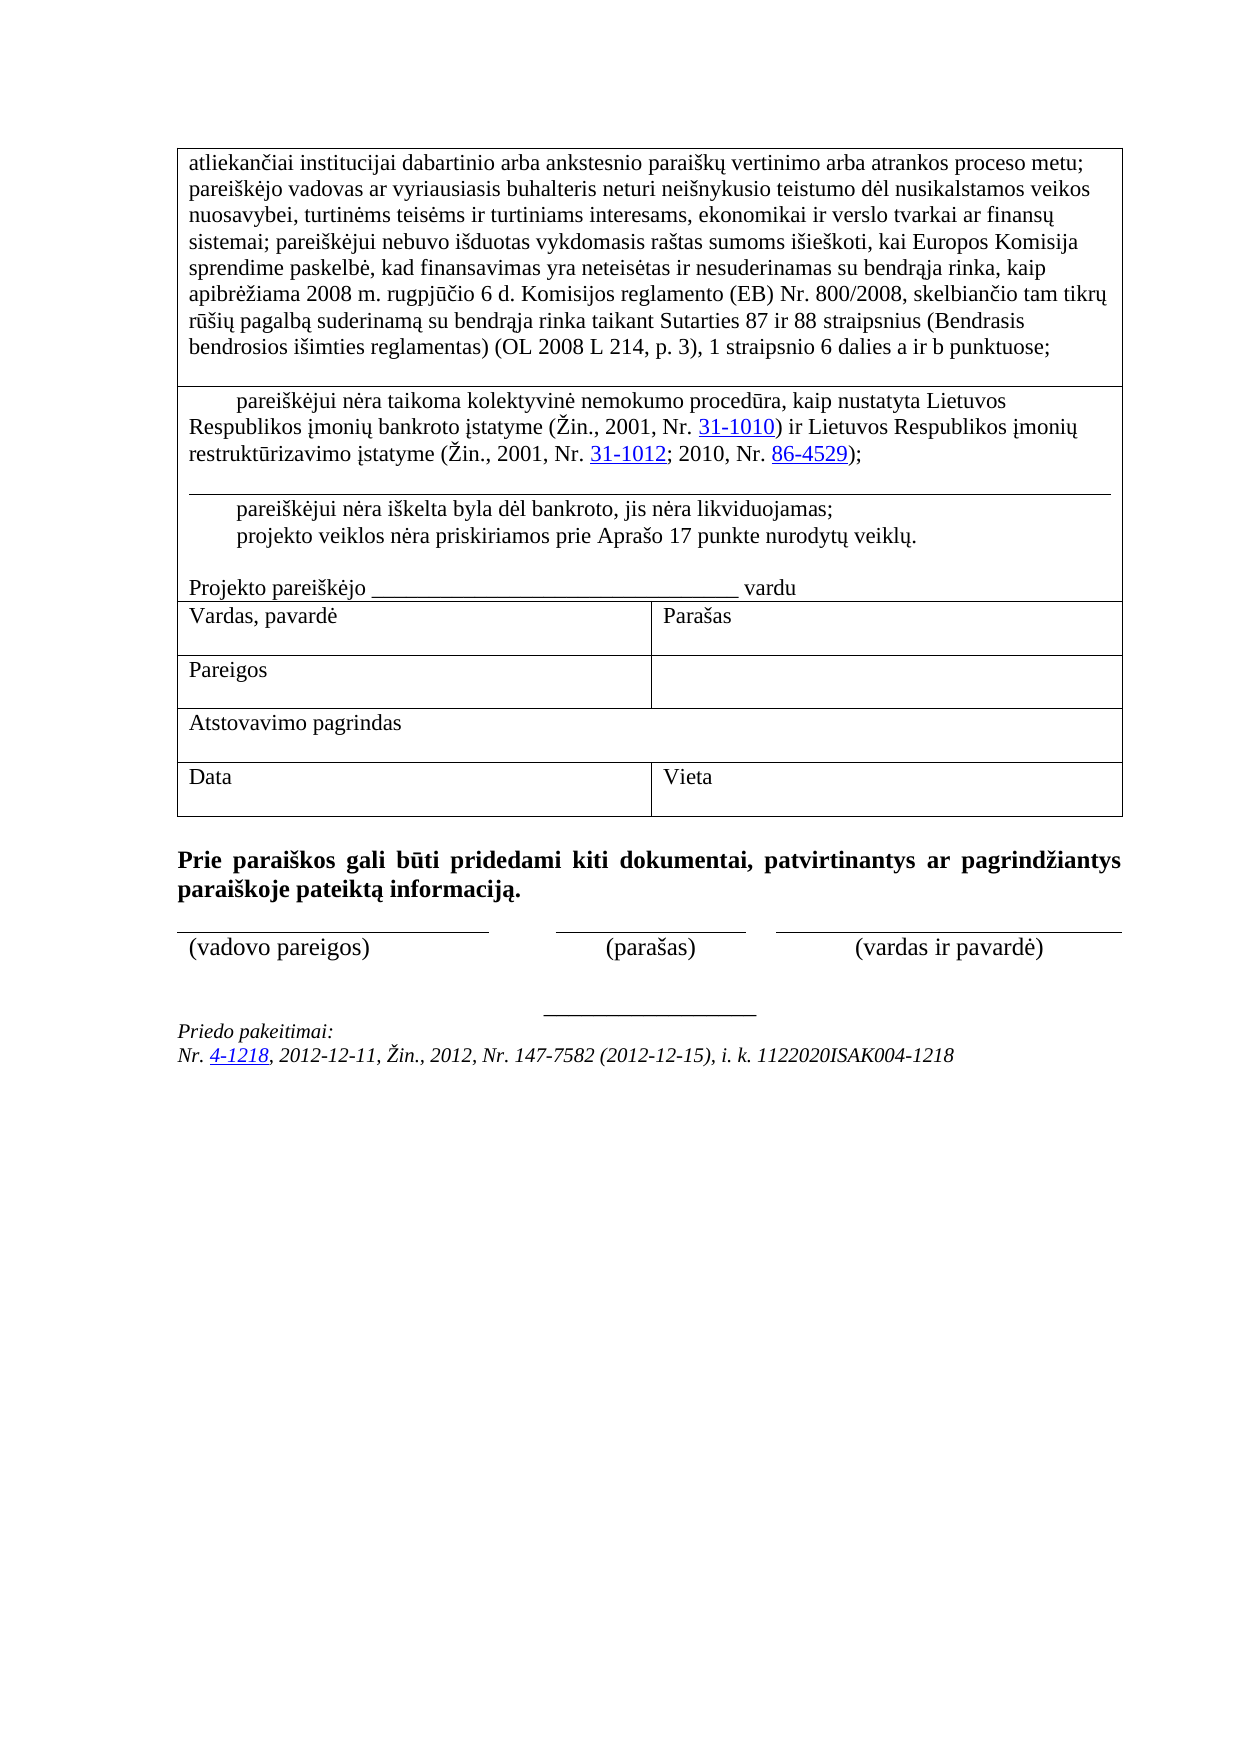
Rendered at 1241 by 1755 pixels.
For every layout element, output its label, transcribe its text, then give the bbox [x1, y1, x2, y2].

table_header (vadovo pareigos) [177, 933, 488, 961]
text Nr. 4-1218, 2012-12-11, Žin., 2012, Nr. 147-7582 (2012-12-15), i. k. 1122020ISAK004-1218 [177, 1043, 1122, 1067]
table_cell pareiškėjui nėra taikoma kolektyvinė nemokumo procedūra, kaip nustatyta Lietuvos Respublikos įmonių bankroto įstatyme (Žin., 2001, Nr. 31-1010) ir Lietuvos Respublikos įmonių restruktūrizavimo įstatyme (Žin., 2001, Nr. 31-1012; 2010, Nr. 86-4529); pareiškėjui nėra iškelta byla dėl bankroto, jis nėra likviduojamas; projekto veiklos nėra priskiriamos prie Aprašo 17 punkte nurodytų veiklų. [178, 387, 1122, 574]
table_header [489, 932, 556, 961]
table_cell Projekto pareiškėjo ________________________________ vardu [178, 575, 1122, 601]
table_cell Pareigos [178, 656, 651, 708]
table_header atliekančiai institucijai dabartinio arba ankstesnio paraiškų vertinimo arba atrankos proceso metu; pareiškėjo vadovas ar vyriausiasis buhalteris neturi neišnykusio teistumo dėl nusikalstamos veikos nuosavybei, turtinėms teisėms ir turtiniams interesams, ekonomikai ir verslo tvarkai ar finansų sistemai; pareiškėjui nebuvo išduotas vykdomasis raštas sumoms išieškoti, kai Europos Komisija sprendime paskelbė, kad finansavimas yra neteisėtas ir nesuderinamas su bendrąja rinka, kaip apibrėžiama 2008 m. rugpjūčio 6 d. Komisijos reglamento (EB) Nr. 800/2008, skelbiančio tam tikrų rūšių pagalbą suderinamą su bendrąja rinka taikant Sutarties 87 ir 88 straipsnius (Bendrasis bendrosios išimties reglamentas) (OL 2008 L 214, p. 3), 1 straipsnio 6 dalies a ir b punktuose; [178, 149, 1122, 386]
table_cell Parašas [652, 602, 1122, 654]
table_cell [652, 656, 1122, 708]
table_cell [647, 709, 1122, 762]
table_header (parašas) [556, 933, 746, 961]
table_header (vardas ir pavardė) [776, 933, 1122, 961]
table_header [746, 932, 776, 961]
table_cell Vardas, pavardė [178, 602, 651, 654]
table_cell Data [178, 763, 651, 816]
table_cell Vieta [652, 763, 1122, 816]
text Prie paraiškos gali būti pridedami kiti dokumentai, patvirtinantys ar pagrindžiantys paraiškoje pateiktą informaciją. [177, 846, 1122, 903]
text _________________ [177, 990, 1122, 1019]
table_cell Atstovavimo pagrindas [178, 709, 647, 762]
text Priedo pakeitimai: [177, 1019, 1122, 1043]
